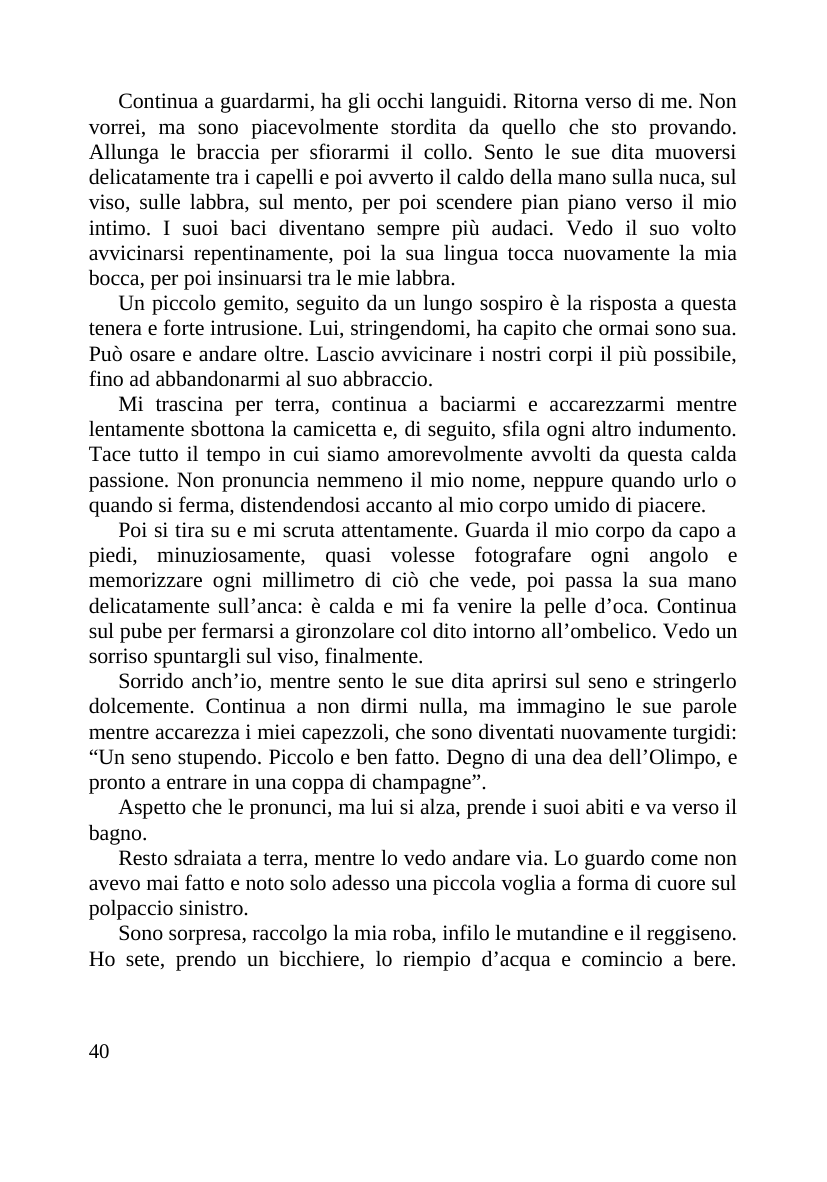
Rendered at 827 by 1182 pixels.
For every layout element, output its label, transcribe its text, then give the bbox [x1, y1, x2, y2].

text Sorrido anch’io, mentre sento le sue dita aprirsi sul seno e stringerlo dolcemente. Continua a non dirmi nulla, ma immagino le sue parole mentre accarezza i miei capezzoli, che sono diventati nuovamente turgidi: “Un seno stupendo. Piccolo e ben fatto. Degno di una dea dell’Olimpo, e pronto a entrare in una coppa di champagne”. [88, 668, 738, 794]
text Continua a guardarmi, ha gli occhi languidi. Ritorna verso di me. Non vorrei, ma sono piacevolmente stordita da quello che sto provando. Allunga le braccia per sfiorarmi il collo. Sento le sue dita muoversi delicatamente tra i capelli e poi avverto il caldo della mano sulla nuca, sul viso, sulle labbra, sul mento, per poi scendere pian piano verso il mio intimo. I suoi baci diventano sempre più audaci. Vedo il suo volto avvicinarsi repentinamente, poi la sua lingua tocca nuovamente la mia bocca, per poi insinuarsi tra le mie labbra. [88, 88, 738, 290]
text Aspetto che le pronunci, ma lui si alza, prende i suoi abiti e va verso il bagno. [88, 794, 738, 845]
text Resto sdraiata a terra, mentre lo vedo andare via. Lo guardo come non avevo mai fatto e noto solo adesso una piccola voglia a forma di cuore sul polpaccio sinistro. [88, 845, 738, 920]
text Sono sorpresa, raccolgo la mia roba, infilo le mutandine e il reggiseno. Ho sete, prendo un bicchiere, lo riempio d’acqua e comincio a bere. [88, 920, 738, 971]
text Mi trascina per terra, continua a baciarmi e accarezzarmi mentre lentamente sbottona la camicetta e, di seguito, sfila ogni altro indumento. Tace tutto il tempo in cui siamo amorevolmente avvolti da questa calda passione. Non pronuncia nemmeno il mio nome, neppure quando urlo o quando si ferma, distendendosi accanto al mio corpo umido di piacere. [88, 391, 738, 517]
text Poi si tira su e mi scruta attentamente. Guarda il mio corpo da capo a piedi, minuziosamente, quasi volesse fotografare ogni angolo e memorizzare ogni millimetro di ciò che vede, poi passa la sua mano delicatamente sull’anca: è calda e mi fa venire la pelle d’oca. Continua sul pube per fermarsi a gironzolare col dito intorno all’ombelico. Vedo un sorriso spuntargli sul viso, finalmente. [88, 517, 738, 668]
text Un piccolo gemito, seguito da un lungo sospiro è la risposta a questa tenera e forte intrusione. Lui, stringendomi, ha capito che ormai sono sua. Può osare e andare oltre. Lascio avvicinare i nostri corpi il più possibile, fino ad abbandonarmi al suo abbraccio. [88, 290, 738, 391]
